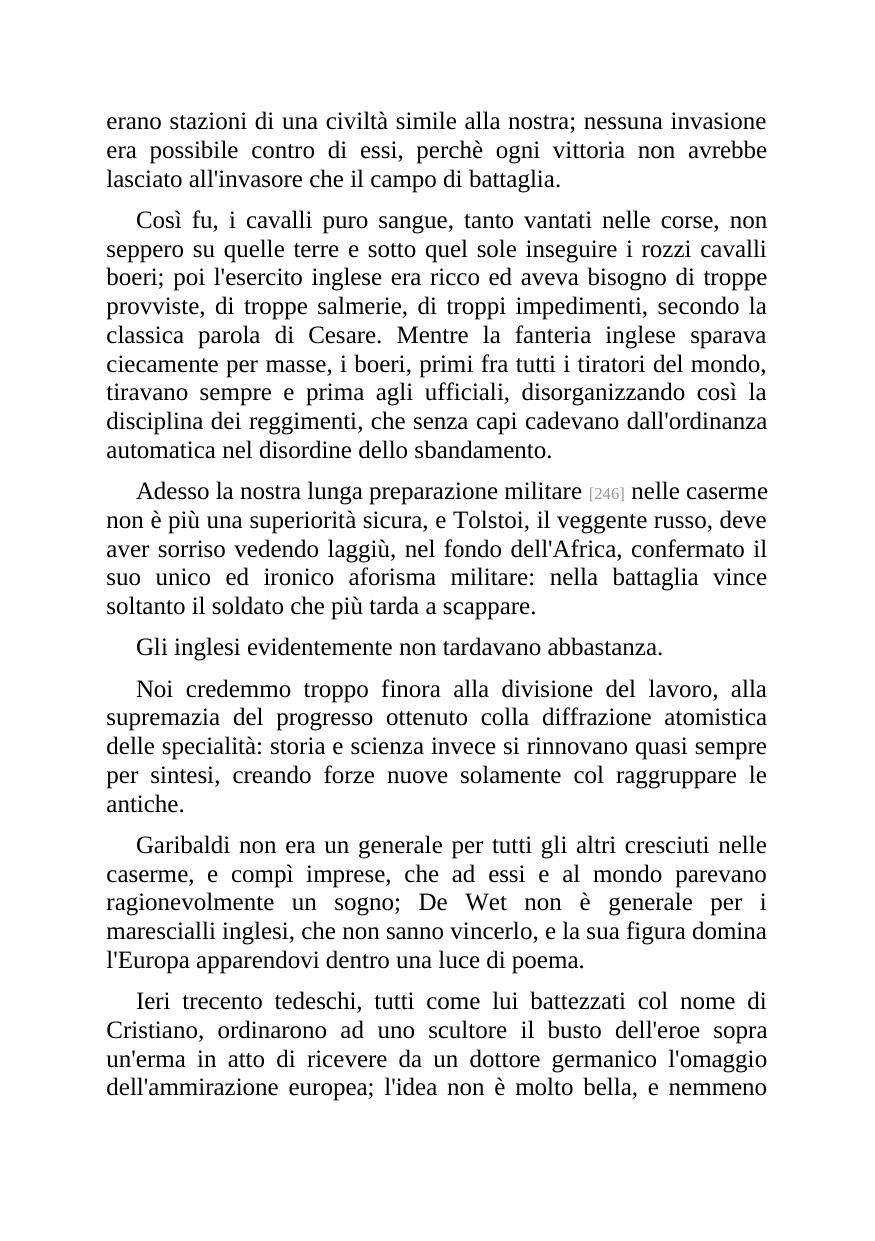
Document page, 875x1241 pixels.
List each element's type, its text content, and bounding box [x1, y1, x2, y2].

text Adesso la nostra lunga preparazione militare [246] nelle caserme non è più una superiorità sicura, e Tolstoi, il veggente russo, deve aver sorriso vedendo laggiù, nel fondo dell'Africa, confermato il suo unico ed ironico aforisma militare: nella battaglia vince soltanto il soldato che più tarda a scappare. [106, 476, 768, 620]
text Gli inglesi evidentemente non tardavano abbastanza. [106, 632, 768, 661]
text erano stazioni di una civiltà simile alla nostra; nessuna invasione era possibile contro di essi, perchè ogni vittoria non avrebbe lasciato all'invasore che il campo di battaglia. [106, 106, 768, 192]
text Garibaldi non era un generale per tutti gli altri cresciuti nelle caserme, e compì imprese, che ad essi e al mondo parevano ragionevolmente un sogno; De Wet non è generale per i marescialli inglesi, che non sanno vincerlo, e la sua figura domina l'Europa apparendovi dentro una luce di poema. [106, 830, 768, 974]
text Così fu, i cavalli puro sangue, tanto vantati nelle corse, non seppero su quelle terre e sotto quel sole inseguire i rozzi cavalli boeri; poi l'esercito inglese era ricco ed aveva bisogno di troppe provviste, di troppe salmerie, di troppi impedimenti, secondo la classica parola di Cesare. Mentre la fanteria inglese sparava ciecamente per masse, i boeri, primi fra tutti i tiratori del mondo, tiravano sempre e prima agli ufficiali, disorganizzando così la disciplina dei reggimenti, che senza capi cadevano dall'ordinanza automatica nel disordine dello sbandamento. [106, 205, 768, 464]
text Noi credemmo troppo finora alla divisione del lavoro, alla supremazia del progresso ottenuto colla diffrazione atomistica delle specialità: storia e scienza invece si rinnovano quasi sempre per sintesi, creando forze nuove solamente col raggruppare le antiche. [106, 674, 768, 817]
text Ieri trecento tedeschi, tutti come lui battezzati col nome di Cristiano, ordinarono ad uno scultore il busto dell'eroe sopra un'erma in atto di ricevere da un dottore germanico l'omaggio dell'ammirazione europea; l'idea non è molto bella, e nemmeno [106, 986, 768, 1101]
